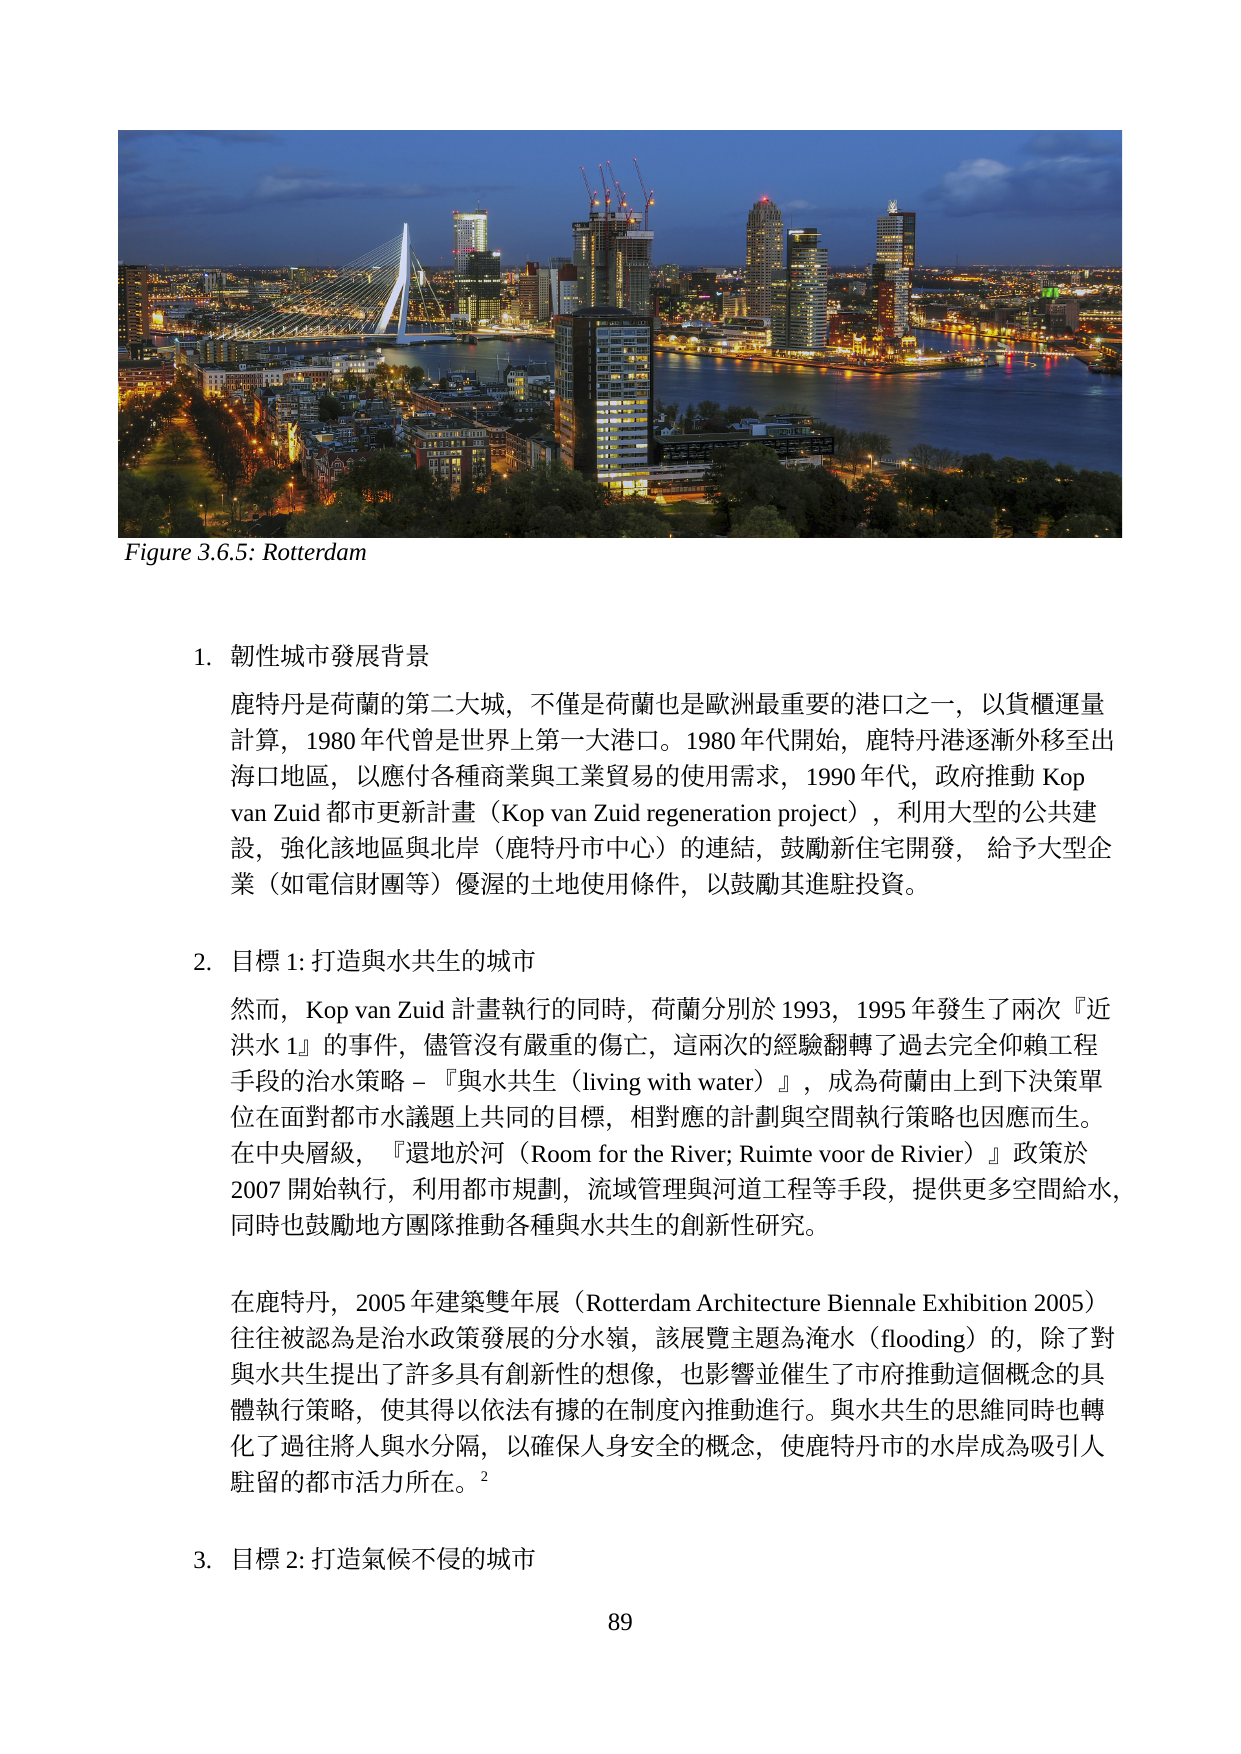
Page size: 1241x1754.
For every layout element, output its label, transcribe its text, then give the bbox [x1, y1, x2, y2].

list 韌性城市發展背景 [193, 636, 1122, 672]
list 然而，Kop van Zuid 計畫執行的同時，荷蘭分別於1993，1995年發生了兩次『近洪水1』的事件，儘管沒有嚴重的傷亡，這兩次的經驗翻轉了過去完全仰賴工程手段的治水策略 – 『與水共生（living with water）』，成為荷蘭由上到下決策單位在面對都市水議題上共同的目標，相對應的計劃與空間執行策略也因應而生。在中央層級，『還地於河（Room for the River; Ruimte voor de Rivier）』政策於2007 開始執行，利用都市規劃，流域管理與河道工程等手段，提供更多空間給水，同時也鼓勵地方團隊推動各種與水共生的創新性研究。 [193, 990, 1122, 1270]
list 在鹿特丹，2005年建築雙年展（Rotterdam Architecture Biennale Exhibition 2005）往往被認為是治水政策發展的分水嶺，該展覽主題為淹水（flooding）的，除了對與水共生提出了許多具有創新性的想像，也影響並催生了市府推動這個概念的具體執行策略，使其得以依法有據的在制度內推動進行。與水共生的思維同時也轉化了過往將人與水分隔，以確保人身安全的概念，使鹿特丹市的水岸成為吸引人駐留的都市活力所在。2 [193, 1283, 1122, 1527]
list Figure 3.6.5: Rotterdam [118, 538, 1122, 566]
list 鹿特丹是荷蘭的第二大城，不僅是荷蘭也是歐洲最重要的港口之一，以貨櫃運量計算，1980年代曾是世界上第一大港口。1980年代開始，鹿特丹港逐漸外移至出海口地區，以應付各種商業與工業貿易的使用需求，1990年代，政府推動 Kop van Zuid 都市更新計畫（Kop van Zuid regeneration project），利用大型的公共建設，強化該地區與北岸（鹿特丹市中心）的連結，鼓勵新住宅開發， 給予大型企業（如電信財團等）優渥的土地使用條件，以鼓勵其進駐投資。 [193, 685, 1122, 929]
list 目標1: 打造與水共生的城市 [193, 942, 1122, 977]
list 目標2: 打造氣候不侵的城市 [193, 1540, 1122, 1576]
picture [118, 130, 1123, 538]
